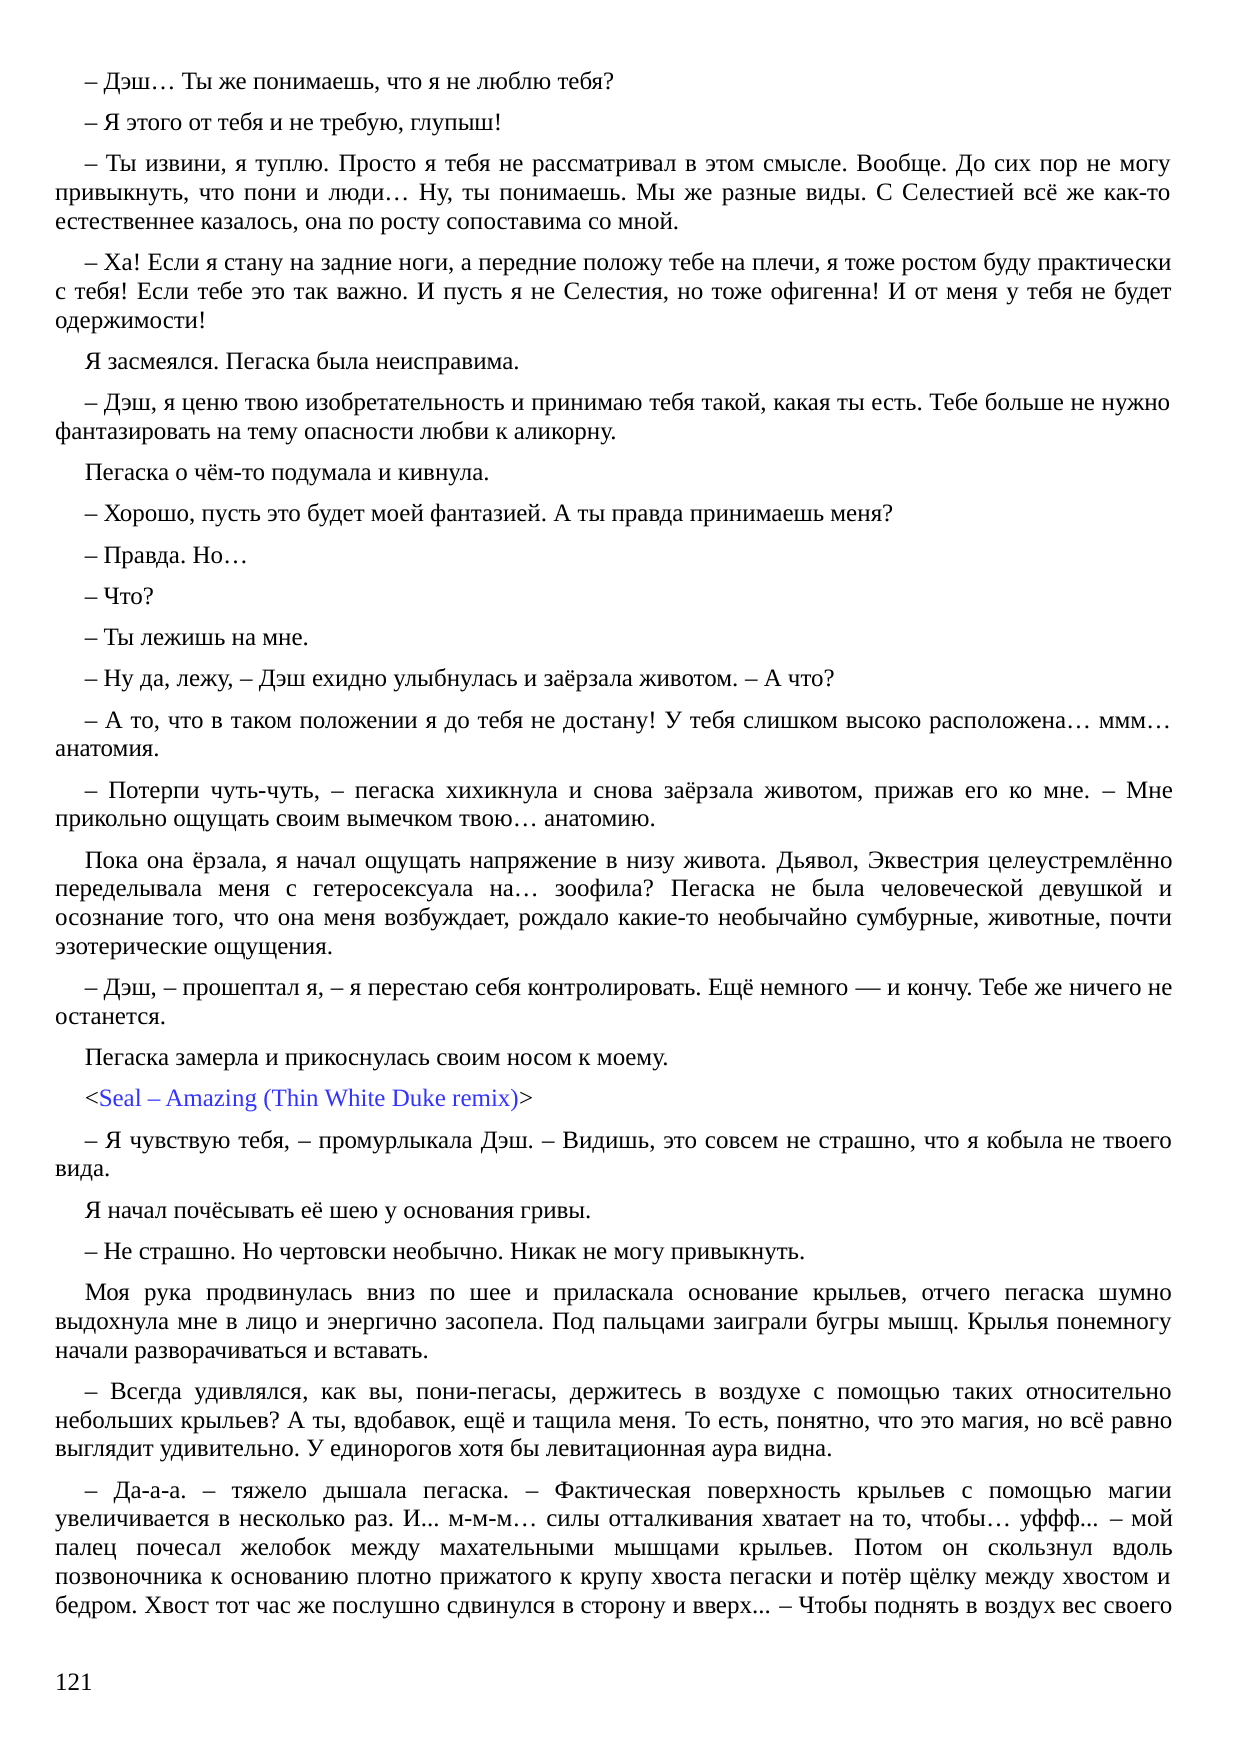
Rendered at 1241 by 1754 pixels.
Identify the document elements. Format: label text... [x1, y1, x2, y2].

text – Хорошо, пусть это будет моей фантазией. А ты правда принимаешь меня? [55, 498, 1173, 527]
text – Потерпи чуть-чуть, – пегаска хихикнула и снова заёрзала животом, прижав его ко мне. – Мне прикольно ощущать своим вымечком твою… анатомию. [55, 775, 1173, 832]
text – Да-а-а. – тяжело дышала пегаска. – Фактическая поверхность крыльев с помощью магии увеличивается в несколько раз. И... м-м-м… силы отталкивания хватает на то, чтобы… уффф... – мой палец почесал желобок между махательными мышцами крыльев. Потом он скользнул вдоль позвоночника к основанию плотно прижатого к крупу хвоста пегаски и потёр щёлку между хвостом и бедром. Хвост тот час же послушно сдвинулся в сторону и вверх... – Чтобы поднять в воздух вес своего [55, 1475, 1173, 1618]
text – Не страшно. Но чертовски необычно. Никак не могу привыкнуть. [55, 1236, 1173, 1265]
text – Что? [55, 581, 1173, 610]
text – А то, что в таком положении я до тебя не достану! У тебя слишком высоко расположена… ммм… анатомия. [55, 705, 1173, 762]
text – Ты лежишь на мне. [55, 622, 1173, 651]
text – Я чувствую тебя, – промурлыкала Дэш. – Видишь, это совсем не страшно, что я кобыла не твоего вида. [55, 1125, 1173, 1182]
text – Дэш… Ты же понимаешь, что я не люблю тебя? [55, 66, 1173, 95]
text Я засмеялся. Пегаска была неисправима. [55, 346, 1173, 375]
text – Правда. Но… [55, 540, 1173, 568]
text – Ну да, лежу, – Дэш ехидно улыбнулась и заёрзала животом. – А что? [55, 663, 1173, 692]
text Я начал почёсывать её шею у основания гривы. [55, 1195, 1173, 1223]
text <Seal – Amazing (Thin White Duke remix)> [55, 1083, 1173, 1112]
text – Всегда удивлялся, как вы, пони-пегасы, держитесь в воздухе с помощью таких относительно небольших крыльев? А ты, вдобавок, ещё и тащила меня. То есть, понятно, что это магия, но всё равно выглядит удивительно. У единорогов хотя бы левитационная аура видна. [55, 1376, 1173, 1462]
text Пегаска замерла и прикоснулась своим носом к моему. [55, 1042, 1173, 1071]
text – Ха! Если я стану на задние ноги, а передние положу тебе на плечи, я тоже ростом буду практически с тебя! Если тебе это так важно. И пусть я не Селестия, но тоже офигенна! И от меня у тебя не будет одержимости! [55, 247, 1173, 333]
text – Дэш, – прошептал я, – я перестаю себя контролировать. Ещё немного — и кончу. Тебе же ничего не останется. [55, 972, 1173, 1030]
text – Дэш, я ценю твою изобретательность и принимаю тебя такой, какая ты есть. Тебе больше не нужно фантазировать на тему опасности любви к аликорну. [55, 387, 1173, 445]
text Моя рука продвинулась вниз по шее и приласкала основание крыльев, отчего пегаска шумно выдохнула мне в лицо и энергично засопела. Под пальцами заиграли бугры мышц. Крылья понемногу начали разворачиваться и вставать. [55, 1277, 1173, 1363]
text – Я этого от тебя и не требую, глупыш! [55, 107, 1173, 136]
text Пока она ёрзала, я начал ощущать напряжение в низу живота. Дьявол, Эквестрия целеустремлённо переделывала меня с гетеросексуала на… зоофила? Пегаска не была человеческой девушкой и осознание того, что она меня возбуждает, рождало какие-то необычайно сумбурные, животные, почти эзотерические ощущения. [55, 845, 1173, 960]
text – Ты извини, я туплю. Просто я тебя не рассматривал в этом смысле. Вообще. До сих пор не могу привыкнуть, что пони и люди… Ну, ты понимаешь. Мы же разные виды. С Селестией всё же как-то естественнее казалось, она по росту сопоставима со мной. [55, 148, 1173, 235]
text Пегаска о чём-то подумала и кивнула. [55, 457, 1173, 486]
